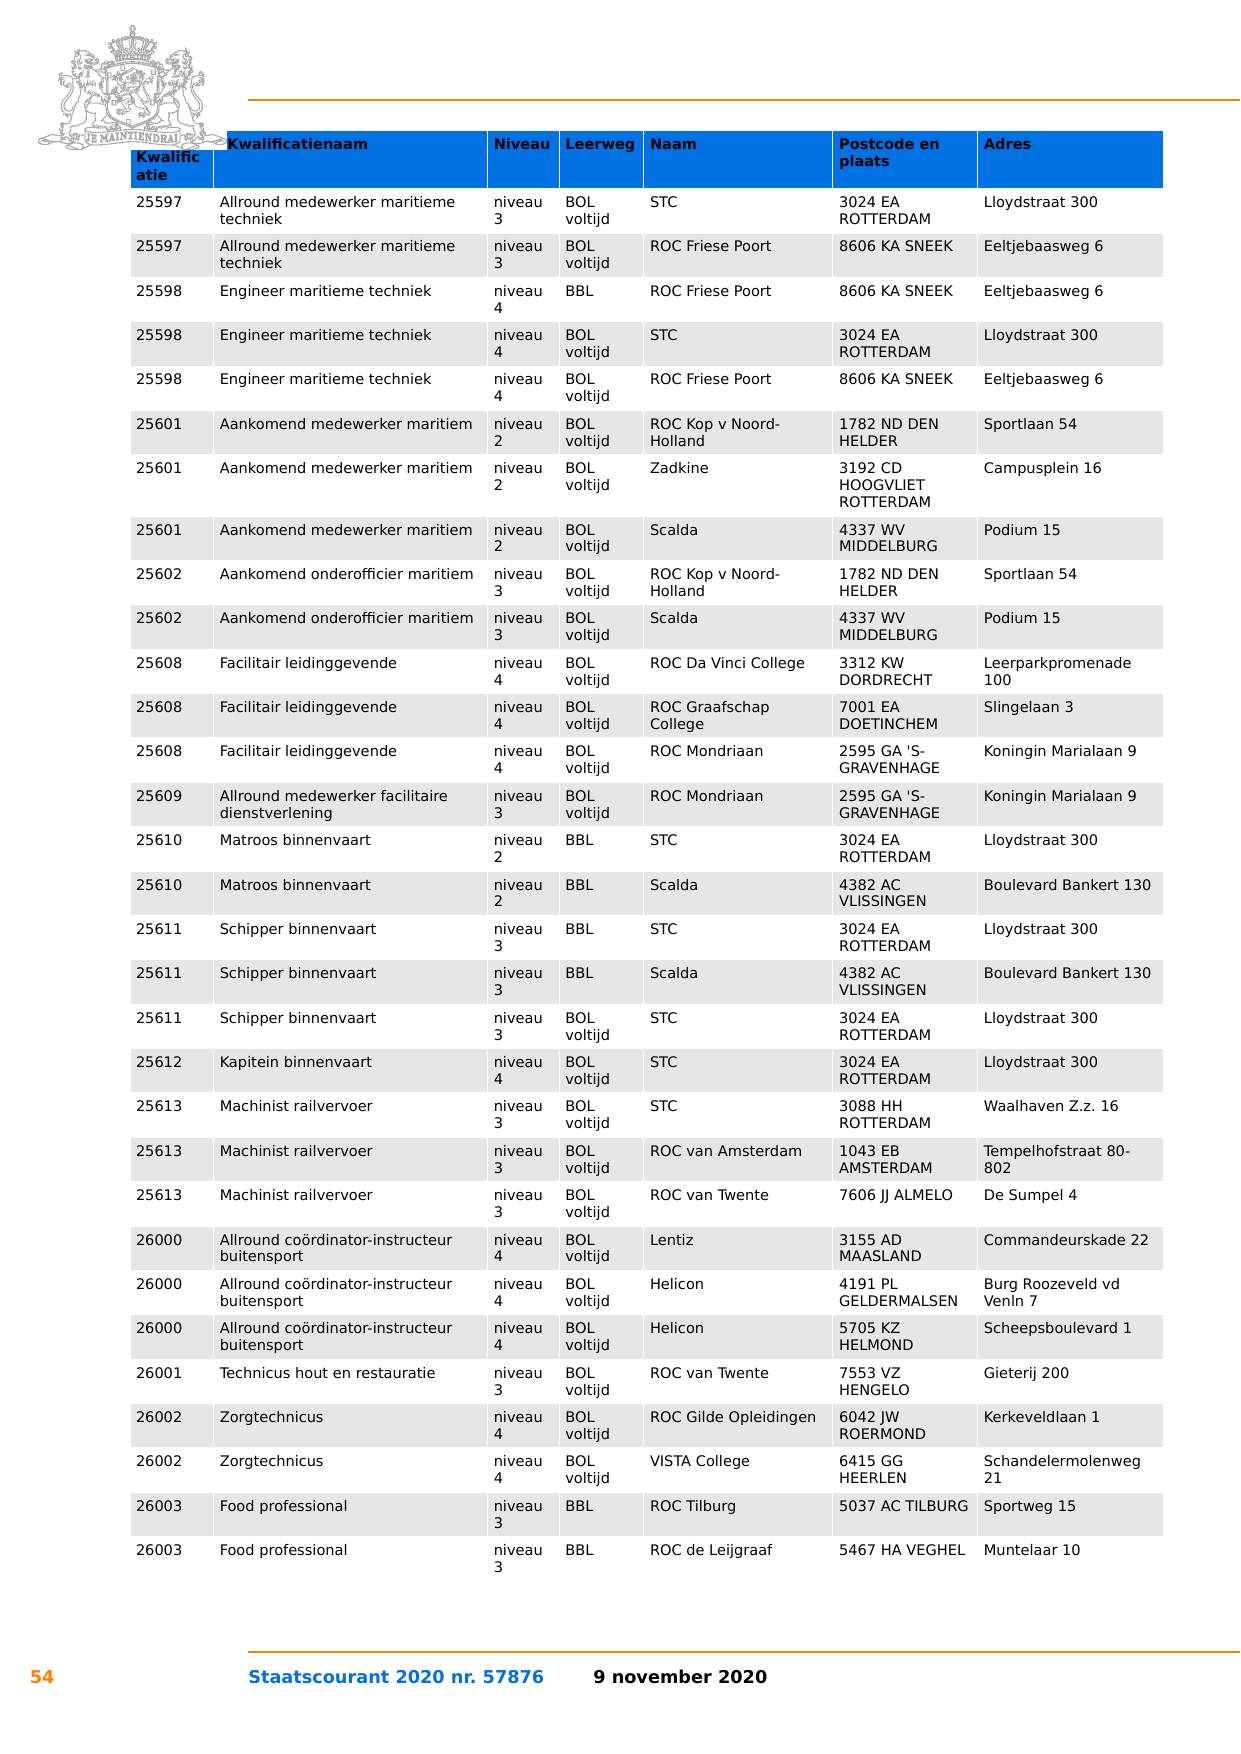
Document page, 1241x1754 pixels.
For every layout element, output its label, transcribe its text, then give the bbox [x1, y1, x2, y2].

table_cell Boulevard Bankert 130 [978, 872, 1163, 915]
table_cell BOL voltijd [560, 1094, 643, 1137]
table_cell ROC Mondriaan [644, 783, 832, 826]
table_cell niveau 3 [488, 189, 559, 232]
table_cell Podium 15 [978, 605, 1163, 649]
table_cell ROC Friese Poort [644, 234, 832, 277]
table_cell Lloydstraat 300 [978, 827, 1163, 871]
table_cell niveau 3 [488, 1138, 559, 1181]
table_cell niveau 3 [488, 960, 559, 1004]
table_cell 25598 [131, 278, 213, 321]
table_cell niveau 4 [488, 694, 559, 737]
table_cell 3024 EA ROTTERDAM [833, 1005, 977, 1048]
table_cell BOL voltijd [560, 189, 643, 232]
table_cell Schipper binnenvaart [214, 1005, 487, 1048]
table_cell Aankomend medewerker maritiem [214, 517, 487, 560]
table_cell Sportweg 15 [978, 1493, 1163, 1536]
table_cell 4337 WV MIDDELBURG [833, 605, 977, 649]
table_cell 25612 [131, 1049, 213, 1092]
table_cell Allround coördinator-instructeur buitensport [214, 1271, 487, 1314]
table_cell Aankomend medewerker maritiem [214, 411, 487, 454]
table_cell Podium 15 [978, 517, 1163, 560]
table_header Kwalificatie [131, 150, 213, 188]
table_cell BOL voltijd [560, 1049, 643, 1092]
table_cell Zorgtechnicus [214, 1449, 487, 1492]
table_cell 26003 [131, 1537, 213, 1581]
table_cell Scalda [644, 517, 832, 560]
table_cell Machinist railvervoer [214, 1138, 487, 1181]
table_cell niveau 2 [488, 455, 559, 516]
table_cell ROC Gilde Opleidingen [644, 1404, 832, 1447]
table_cell 3024 EA ROTTERDAM [833, 322, 977, 366]
table_cell Zadkine [644, 455, 832, 516]
table_cell BOL voltijd [560, 234, 643, 277]
table_cell STC [644, 189, 832, 232]
table_cell Food professional [214, 1493, 487, 1536]
table_cell Kerkeveldlaan 1 [978, 1404, 1163, 1447]
table_cell 7606 JJ ALMELO [833, 1182, 977, 1226]
table_cell Allround medewerker maritieme techniek [214, 189, 487, 232]
table_cell BOL voltijd [560, 1227, 643, 1270]
table_cell 3024 EA ROTTERDAM [833, 1049, 977, 1092]
table_cell niveau 4 [488, 1404, 559, 1447]
table_cell Schandelermolenweg 21 [978, 1449, 1163, 1492]
table_cell 4382 AC VLISSINGEN [833, 960, 977, 1004]
table_cell Kapitein binnenvaart [214, 1049, 487, 1092]
table_header Niveau [488, 131, 559, 188]
table_cell BOL voltijd [560, 1404, 643, 1447]
table_cell ROC Kop v Noord-Holland [644, 561, 832, 604]
table_cell niveau 4 [488, 278, 559, 321]
table_cell ROC Da Vinci College [644, 650, 832, 693]
table_cell Allround medewerker maritieme techniek [214, 234, 487, 277]
table_cell 25610 [131, 872, 213, 915]
table_cell Facilitair leidinggevende [214, 694, 487, 737]
table_cell BBL [560, 1493, 643, 1536]
table_cell BBL [560, 1537, 643, 1581]
table_cell Scalda [644, 605, 832, 649]
table_cell 25598 [131, 322, 213, 366]
table_cell STC [644, 1049, 832, 1092]
table_cell Facilitair leidinggevende [214, 650, 487, 693]
table_cell 6415 GG HEERLEN [833, 1449, 977, 1492]
table_header Postcode en plaats [833, 131, 977, 188]
table_cell 8606 KA SNEEK [833, 367, 977, 410]
table_cell Burg Roozeveld vd Venln 7 [978, 1271, 1163, 1314]
table_header Adres [978, 131, 1163, 188]
table_cell Matroos binnenvaart [214, 872, 487, 915]
table_cell BBL [560, 960, 643, 1004]
table_cell ROC van Twente [644, 1182, 832, 1226]
table_cell 2595 GA 'S-GRAVENHAGE [833, 739, 977, 782]
table_cell Waalhaven Z.z. 16 [978, 1094, 1163, 1137]
table_cell 25597 [131, 234, 213, 277]
table_cell BOL voltijd [560, 517, 643, 560]
table_cell niveau 2 [488, 827, 559, 871]
table_cell BBL [560, 827, 643, 871]
table_cell Muntelaar 10 [978, 1537, 1163, 1581]
table_cell niveau 2 [488, 517, 559, 560]
table_cell BOL voltijd [560, 411, 643, 454]
table_cell Engineer maritieme techniek [214, 278, 487, 321]
table_cell 5037 AC TILBURG [833, 1493, 977, 1536]
table_cell ROC Friese Poort [644, 278, 832, 321]
table_cell ROC Tilburg [644, 1493, 832, 1536]
table_cell 25598 [131, 367, 213, 410]
table_cell 25610 [131, 827, 213, 871]
table_cell niveau 3 [488, 1182, 559, 1226]
table_cell Allround medewerker facilitaire dienstverlening [214, 783, 487, 826]
table_cell Schipper binnenvaart [214, 960, 487, 1004]
table_cell Slingelaan 3 [978, 694, 1163, 737]
table_cell Machinist railvervoer [214, 1182, 487, 1226]
table_cell 25613 [131, 1138, 213, 1181]
table_cell niveau 4 [488, 650, 559, 693]
table_cell BOL voltijd [560, 1271, 643, 1314]
table_cell 3024 EA ROTTERDAM [833, 189, 977, 232]
table_cell 8606 KA SNEEK [833, 234, 977, 277]
table_cell Leerparkpromenade 100 [978, 650, 1163, 693]
table_header Kwalificatienaam [214, 131, 487, 188]
table_cell Matroos binnenvaart [214, 827, 487, 871]
table_cell 3088 HH ROTTERDAM [833, 1094, 977, 1137]
table_cell Lloydstraat 300 [978, 1049, 1163, 1092]
table_cell ROC Graafschap College [644, 694, 832, 737]
table_cell niveau 4 [488, 1315, 559, 1359]
table_cell Eeltjebaasweg 6 [978, 367, 1163, 410]
table_cell Lloydstraat 300 [978, 1005, 1163, 1048]
table_cell BOL voltijd [560, 739, 643, 782]
table_cell niveau 3 [488, 1537, 559, 1581]
table_cell BOL voltijd [560, 1315, 643, 1359]
table_cell Machinist railvervoer [214, 1094, 487, 1137]
table_cell 4337 WV MIDDELBURG [833, 517, 977, 560]
table_cell BOL voltijd [560, 1138, 643, 1181]
table_cell 25601 [131, 517, 213, 560]
table_cell Scalda [644, 960, 832, 1004]
table_cell Lloydstraat 300 [978, 916, 1163, 959]
table_cell ROC Kop v Noord-Holland [644, 411, 832, 454]
table_cell 3024 EA ROTTERDAM [833, 827, 977, 871]
table_cell Eeltjebaasweg 6 [978, 278, 1163, 321]
table_cell 26002 [131, 1449, 213, 1492]
table_cell 8606 KA SNEEK [833, 278, 977, 321]
table_cell niveau 3 [488, 916, 559, 959]
table_cell 3192 CD HOOGVLIET ROTTERDAM [833, 455, 977, 516]
table_cell Allround coördinator-instructeur buitensport [214, 1227, 487, 1270]
table_cell BOL voltijd [560, 322, 643, 366]
table_cell ROC Mondriaan [644, 739, 832, 782]
table_cell niveau 3 [488, 234, 559, 277]
table_cell Koningin Marialaan 9 [978, 783, 1163, 826]
table_cell 25602 [131, 561, 213, 604]
table_cell Koningin Marialaan 9 [978, 739, 1163, 782]
table_cell Gieterij 200 [978, 1360, 1163, 1403]
table_cell 25601 [131, 411, 213, 454]
table_cell STC [644, 916, 832, 959]
table_cell niveau 3 [488, 783, 559, 826]
table_cell 25608 [131, 650, 213, 693]
table_cell STC [644, 322, 832, 366]
table_cell Scalda [644, 872, 832, 915]
table_cell 25608 [131, 739, 213, 782]
table_cell 25611 [131, 916, 213, 959]
table_cell niveau 2 [488, 872, 559, 915]
table_cell 2595 GA 'S-GRAVENHAGE [833, 783, 977, 826]
table_cell niveau 2 [488, 411, 559, 454]
table_cell 26000 [131, 1271, 213, 1314]
table_cell BOL voltijd [560, 1182, 643, 1226]
table_cell niveau 4 [488, 367, 559, 410]
table_cell De Sumpel 4 [978, 1182, 1163, 1226]
table_cell niveau 4 [488, 1449, 559, 1492]
table_cell 26002 [131, 1404, 213, 1447]
table_cell Campusplein 16 [978, 455, 1163, 516]
table_cell BOL voltijd [560, 783, 643, 826]
table_cell Aankomend onderofficier maritiem [214, 605, 487, 649]
table_cell niveau 4 [488, 1271, 559, 1314]
table_cell Sportlaan 54 [978, 411, 1163, 454]
table_cell BBL [560, 916, 643, 959]
table_cell 4191 PL GELDERMALSEN [833, 1271, 977, 1314]
table_cell BOL voltijd [560, 1449, 643, 1492]
table_cell 1782 ND DEN HELDER [833, 411, 977, 454]
table_header Naam [644, 131, 832, 188]
table_cell BOL voltijd [560, 561, 643, 604]
table_cell 26000 [131, 1227, 213, 1270]
table_cell niveau 3 [488, 1360, 559, 1403]
table_cell BOL voltijd [560, 694, 643, 737]
table_cell Commandeurskade 22 [978, 1227, 1163, 1270]
table_cell Zorgtechnicus [214, 1404, 487, 1447]
table_cell STC [644, 1005, 832, 1048]
table_cell 25602 [131, 605, 213, 649]
table_cell Engineer maritieme techniek [214, 367, 487, 410]
table_cell Aankomend medewerker maritiem [214, 455, 487, 516]
table_cell BOL voltijd [560, 455, 643, 516]
table_cell 25613 [131, 1182, 213, 1226]
table_cell Tempelhofstraat 80- 802 [978, 1138, 1163, 1181]
table_cell 25613 [131, 1094, 213, 1137]
table_cell 26001 [131, 1360, 213, 1403]
table_cell ROC van Twente [644, 1360, 832, 1403]
table_cell 25611 [131, 960, 213, 1004]
table_cell niveau 4 [488, 322, 559, 366]
table_header Leerweg [560, 131, 643, 188]
table_cell 3312 KW DORDRECHT [833, 650, 977, 693]
table_cell 3024 EA ROTTERDAM [833, 916, 977, 959]
table_cell 25609 [131, 783, 213, 826]
table_cell niveau 3 [488, 1005, 559, 1048]
table_cell niveau 4 [488, 739, 559, 782]
table_cell STC [644, 827, 832, 871]
table_cell 1043 EB AMSTERDAM [833, 1138, 977, 1181]
table_cell Helicon [644, 1271, 832, 1314]
table_cell BOL voltijd [560, 650, 643, 693]
table_cell Allround coördinator-instructeur buitensport [214, 1315, 487, 1359]
table_cell Helicon [644, 1315, 832, 1359]
table_cell STC [644, 1094, 832, 1137]
table_cell niveau 3 [488, 561, 559, 604]
table_cell Sportlaan 54 [978, 561, 1163, 604]
table_cell 25608 [131, 694, 213, 737]
table_cell BOL voltijd [560, 367, 643, 410]
table_cell Boulevard Bankert 130 [978, 960, 1163, 1004]
table_cell 4382 AC VLISSINGEN [833, 872, 977, 915]
table_cell 1782 ND DEN HELDER [833, 561, 977, 604]
picture [38, 25, 227, 150]
table_cell niveau 4 [488, 1227, 559, 1270]
table_cell BBL [560, 872, 643, 915]
table_cell 25611 [131, 1005, 213, 1048]
table_cell niveau 4 [488, 1049, 559, 1092]
table_cell 6042 JW ROERMOND [833, 1404, 977, 1447]
table_cell BOL voltijd [560, 1005, 643, 1048]
table_cell niveau 3 [488, 1493, 559, 1536]
table_cell 3155 AD MAASLAND [833, 1227, 977, 1270]
table_cell 26000 [131, 1315, 213, 1359]
table_cell 7553 VZ HENGELO [833, 1360, 977, 1403]
table_cell Technicus hout en restauratie [214, 1360, 487, 1403]
table_cell Food professional [214, 1537, 487, 1581]
table_cell Schipper binnenvaart [214, 916, 487, 959]
table_cell ROC Friese Poort [644, 367, 832, 410]
table_cell niveau 3 [488, 605, 559, 649]
table_cell Engineer maritieme techniek [214, 322, 487, 366]
table_cell Lloydstraat 300 [978, 322, 1163, 366]
table_cell BOL voltijd [560, 1360, 643, 1403]
table_cell Aankomend onderofficier maritiem [214, 561, 487, 604]
table_cell 26003 [131, 1493, 213, 1536]
table_cell BOL voltijd [560, 605, 643, 649]
table_cell Lloydstraat 300 [978, 189, 1163, 232]
table_cell BBL [560, 278, 643, 321]
table_cell ROC van Amsterdam [644, 1138, 832, 1181]
table_cell Eeltjebaasweg 6 [978, 234, 1163, 277]
table_cell VISTA College [644, 1449, 832, 1492]
table_cell 25597 [131, 189, 213, 232]
table_cell ROC de Leijgraaf [644, 1537, 832, 1581]
table_cell 5467 HA VEGHEL [833, 1537, 977, 1581]
table_cell Facilitair leidinggevende [214, 739, 487, 782]
table_cell 7001 EA DOETINCHEM [833, 694, 977, 737]
table_cell 5705 KZ HELMOND [833, 1315, 977, 1359]
table_cell 25601 [131, 455, 213, 516]
table_cell niveau 3 [488, 1094, 559, 1137]
table_cell Scheepsboulevard 1 [978, 1315, 1163, 1359]
table_cell Lentiz [644, 1227, 832, 1270]
